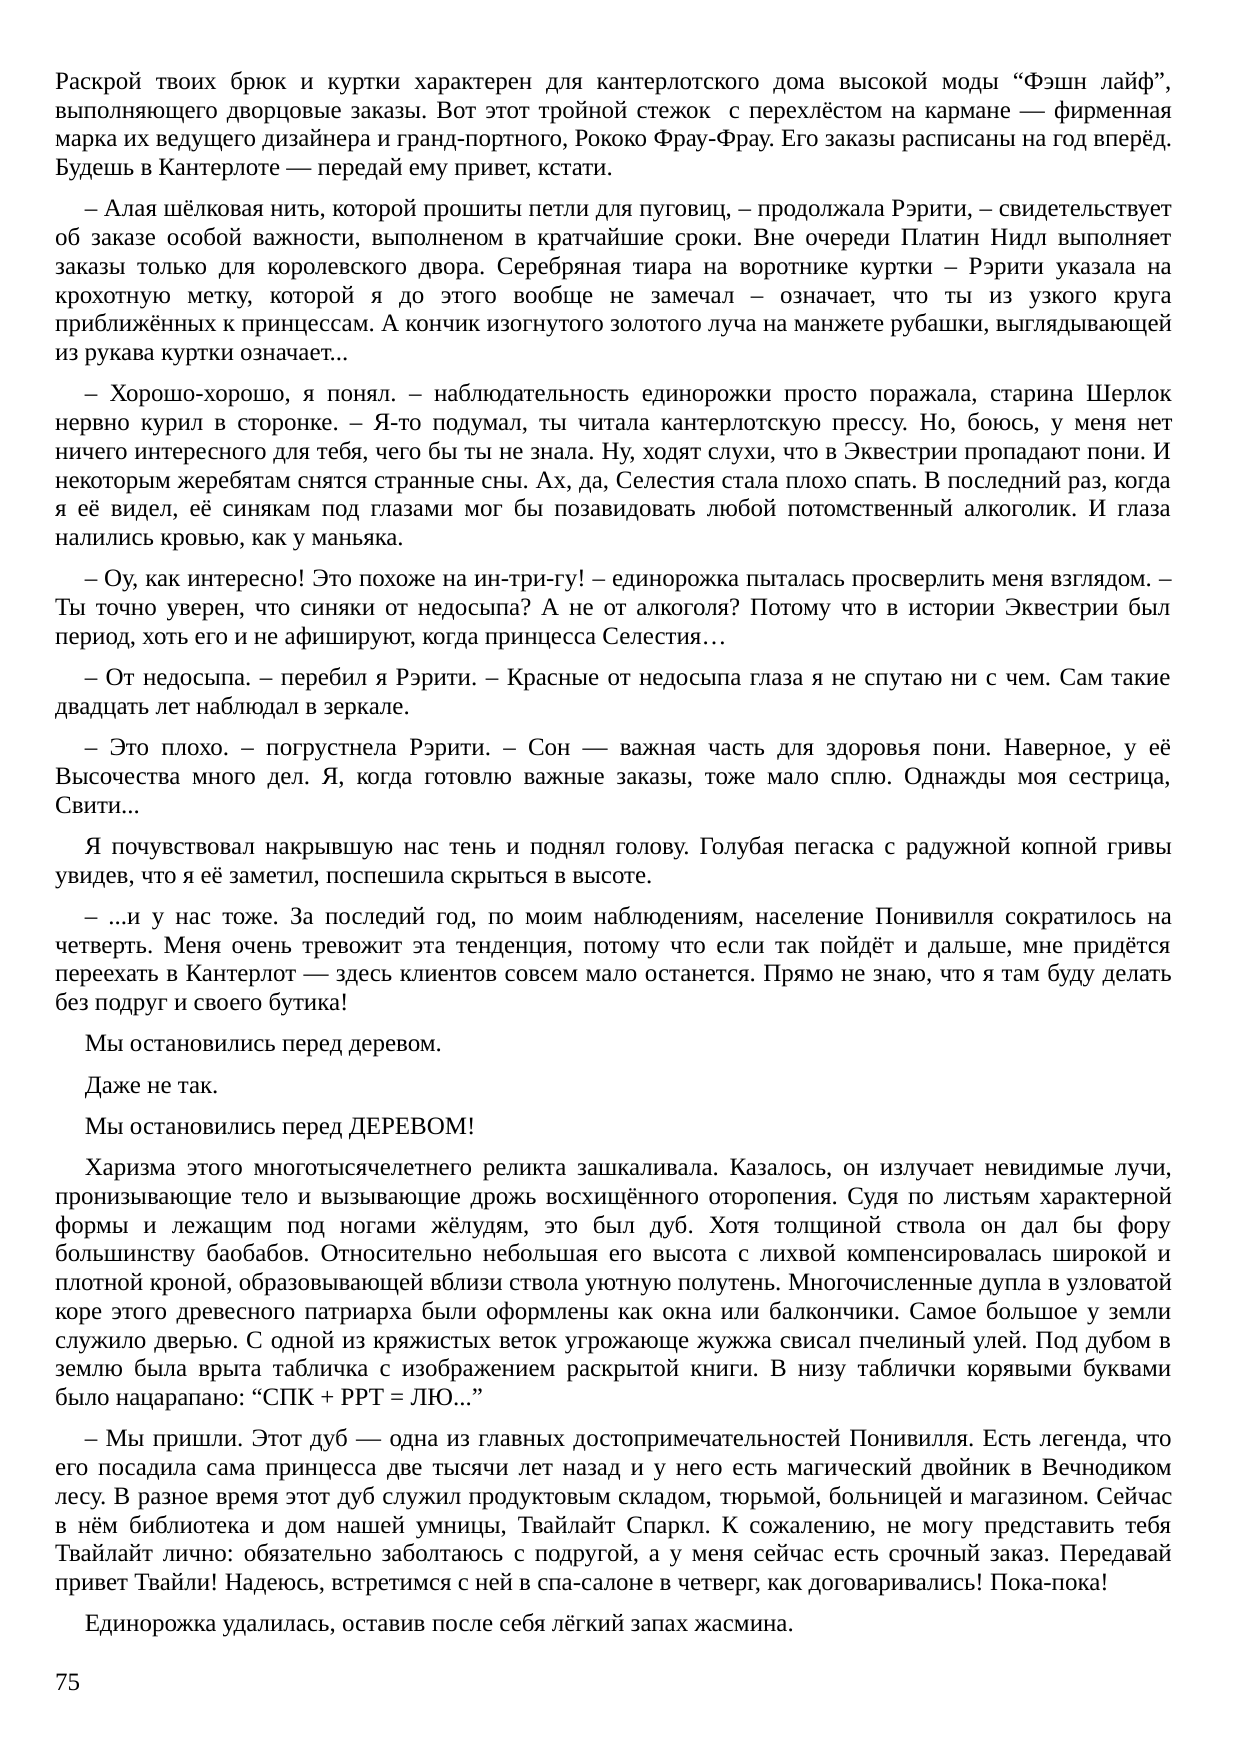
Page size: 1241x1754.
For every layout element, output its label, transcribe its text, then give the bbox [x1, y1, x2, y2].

text Я почувствовал накрывшую нас тень и поднял голову. Голубая пегаска с радужной копной гривы увидев, что я её заметил, поспешила скрыться в высоте. [55, 831, 1173, 888]
text Единорожка удалилась, оставив после себя лёгкий запах жасмина. [55, 1608, 1173, 1637]
text – От недосыпа. – перебил я Рэрити. – Красные от недосыпа глаза я не спутаю ни с чем. Сам такие двадцать лет наблюдал в зеркале. [55, 662, 1173, 720]
text Раскрой твоих брюк и куртки характерен для кантерлотского дома высокой моды “Фэшн лайф”, выполняющего дворцовые заказы. Вот этот тройной стежок с перехлёстом на кармане — фирменная марка их ведущего дизайнера и гранд-портного, Рококо Фрау-Фрау. Его заказы расписаны на год вперёд. Будешь в Кантерлоте — передай ему привет, кстати. [55, 66, 1173, 181]
text – Мы пришли. Этот дуб — одна из главных достопримечательностей Понивилля. Есть легенда, что его посадила сама принцесса две тысячи лет назад и у него есть магический двойник в Вечнодиком лесу. В разное время этот дуб служил продуктовым складом, тюрьмой, больницей и магазином. Сейчас в нём библиотека и дом нашей умницы, Твайлайт Спаркл. К сожалению, не могу представить тебя Твайлайт лично: обязательно заболтаюсь с подругой, а у меня сейчас есть срочный заказ. Передавай привет Твайли! Надеюсь, встретимся с ней в спа-салоне в четверг, как договаривались! Пока-пока! [55, 1423, 1173, 1596]
text – Оу, как интересно! Это похоже на ин-три-гу! – единорожка пыталась просверлить меня взглядом. – Ты точно уверен, что синяки от недосыпа? А не от алкоголя? Потому что в истории Эквестрии был период, хоть его и не афишируют, когда принцесса Селестия… [55, 563, 1173, 650]
text – ...и у нас тоже. За последий год, по моим наблюдениям, население Понивилля сократилось на четверть. Меня очень тревожит эта тенденция, потому что если так пойдёт и дальше, мне придётся переехать в Кантерлот — здесь клиентов совсем мало останется. Прямо не знаю, что я там буду делать без подруг и своего бутика! [55, 901, 1173, 1016]
text Мы остановились перед ДЕРЕВОМ! [55, 1111, 1173, 1140]
text Мы остановились перед деревом. [55, 1028, 1173, 1057]
text – Это плохо. – погрустнела Рэрити. – Сон — важная часть для здоровья пони. Наверное, у её Высочества много дел. Я, когда готовлю важные заказы, тоже мало сплю. Однажды моя сестрица, Свити... [55, 732, 1173, 818]
text Харизма этого многотысячелетнего реликта зашкаливала. Казалось, он излучает невидимые лучи, пронизывающие тело и вызывающие дрожь восхищённого оторопения. Судя по листьям характерной формы и лежащим под ногами жёлудям, это был дуб. Хотя толщиной ствола он дал бы фору большинству баобабов. Относительно небольшая его высота с лихвой компенсировалась широкой и плотной кроной, образовывающей вблизи ствола уютную полутень. Многочисленные дупла в узловатой коре этого древесного патриарха были оформлены как окна или балкончики. Самое большое у земли служило дверью. С одной из кряжистых веток угрожающе жужжа свисал пчелиный улей. Под дубом в землю была врыта табличка с изображением раскрытой книги. В низу таблички корявыми буквами было нацарапано: “СПК + РРТ = ЛЮ...” [55, 1152, 1173, 1411]
text Даже не так. [55, 1070, 1173, 1098]
text – Хорошо-хорошо, я понял. – наблюдательность единорожки просто поражала, старина Шерлок нервно курил в сторонке. – Я-то подумал, ты читала кантерлотскую прессу. Но, боюсь, у меня нет ничего интересного для тебя, чего бы ты не знала. Ну, ходят слухи, что в Эквестрии пропадают пони. И некоторым жеребятам снятся странные сны. Ах, да, Селестия стала плохо спать. В последний раз, когда я её видел, её синякам под глазами мог бы позавидовать любой потомственный алкоголик. И глаза налились кровью, как у маньяка. [55, 378, 1173, 551]
text – Алая шёлковая нить, которой прошиты петли для пуговиц, – продолжала Рэрити, – свидетельствует об заказе особой важности, выполненом в кратчайшие сроки. Вне очереди Платин Нидл выполняет заказы только для королевского двора. Серебряная тиара на воротнике куртки – Рэрити указала на крохотную метку, которой я до этого вообще не замечал – означает, что ты из узкого круга приближённых к принцессам. А кончик изогнутого золотого луча на манжете рубашки, выглядывающей из рукава куртки означает... [55, 193, 1173, 366]
